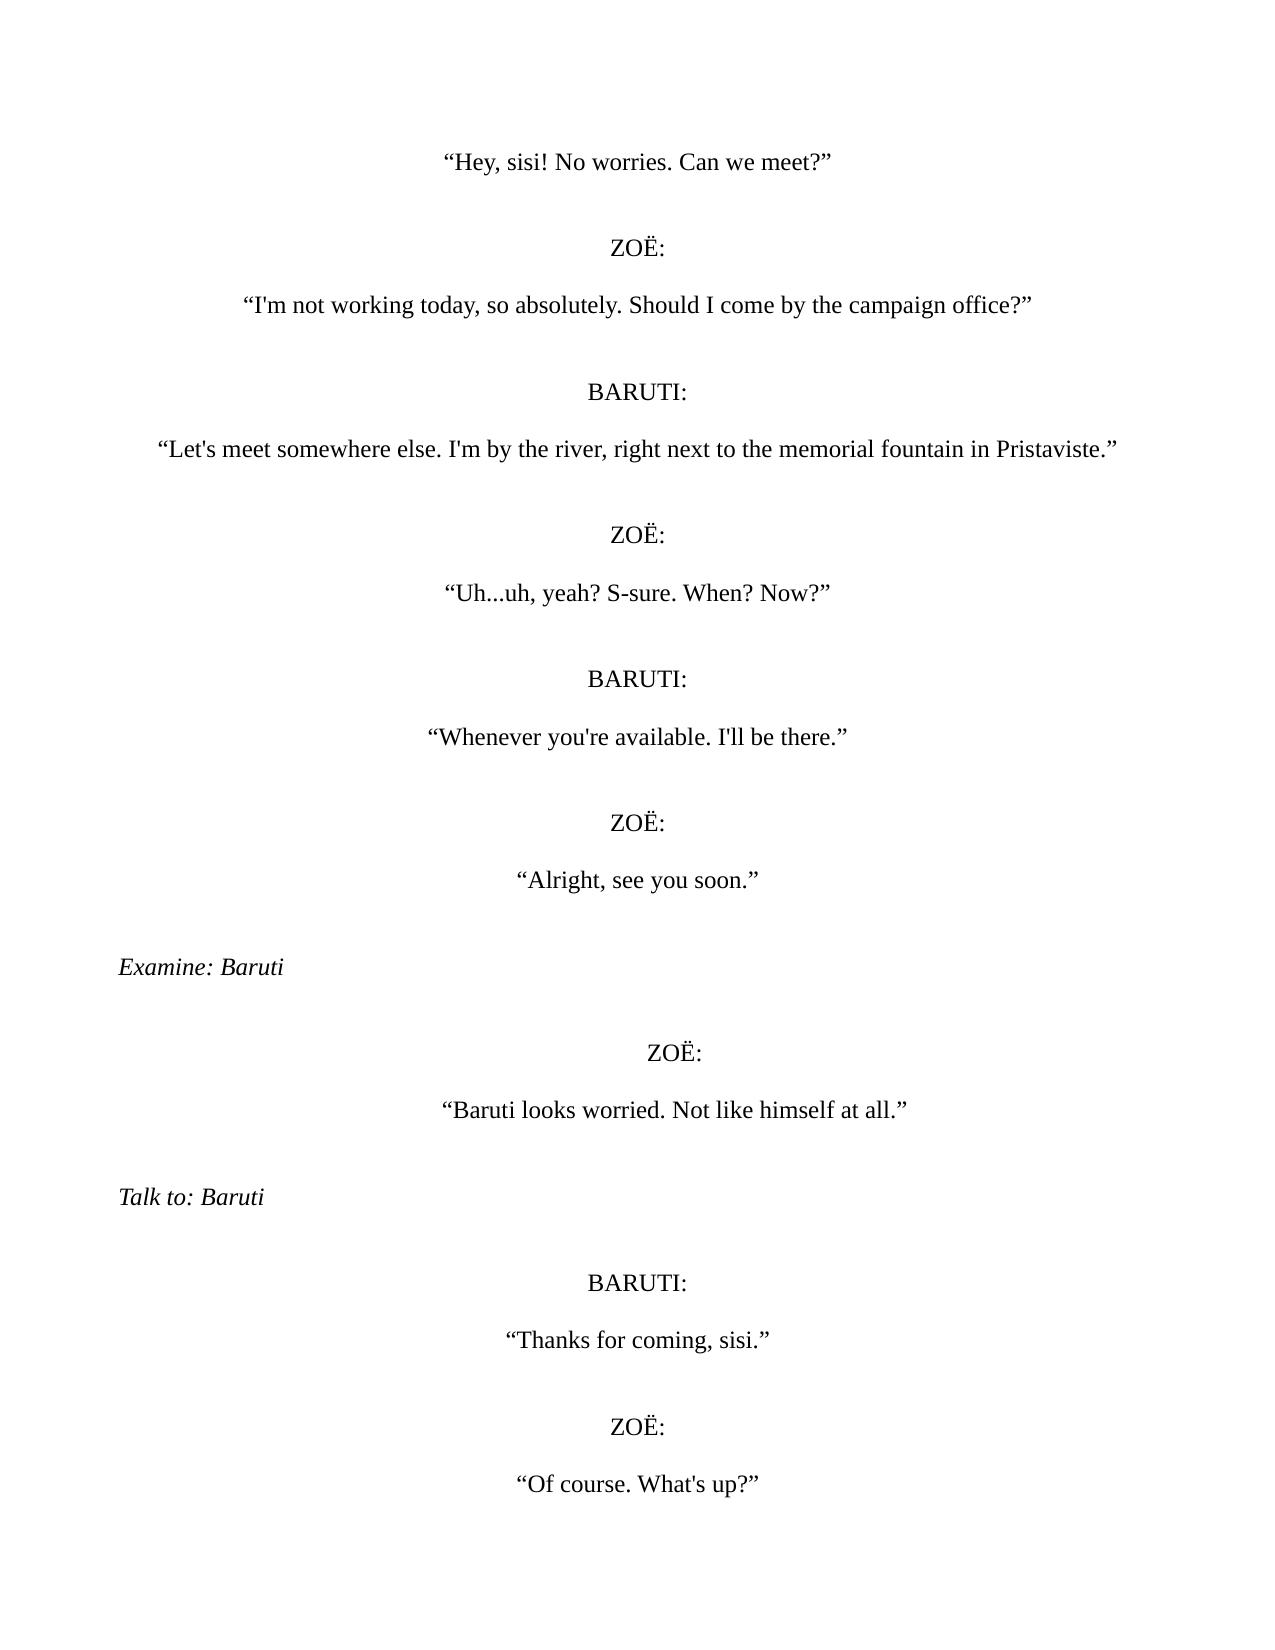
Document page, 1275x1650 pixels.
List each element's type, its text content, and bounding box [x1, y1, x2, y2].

text ZOË: [118, 1038, 1157, 1067]
text “Baruti looks worried. Not like himself at all.” [118, 1096, 1157, 1124]
text Examine: Baruti [118, 952, 1157, 981]
text ZOË: [118, 1412, 1157, 1441]
text “Whenever you're available. I'll be there.” [118, 693, 1157, 751]
text Talk to: Baruti [118, 1182, 1157, 1211]
text ZOË: [118, 233, 1157, 262]
text BARUTI: [118, 377, 1157, 406]
text BARUTI: [118, 1268, 1157, 1297]
text “Of course. What's up?” [118, 1469, 1157, 1498]
text “Alright, see you soon.” [118, 866, 1157, 894]
text “Let's meet somewhere else. I'm by the river, right next to the memorial fountain in Pristaviste.” [118, 406, 1157, 463]
text ZOË: [118, 521, 1157, 549]
text BARUTI: [118, 664, 1157, 693]
text ZOË: [118, 808, 1157, 837]
text “Uh...uh, yeah? S-sure. When? Now?” [118, 578, 1157, 607]
text “I'm not working today, so absolutely. Should I come by the campaign office?” [118, 262, 1157, 319]
text “Hey, sisi! No worries. Can we meet?” [118, 118, 1157, 176]
text “Thanks for coming, sisi.” [118, 1326, 1157, 1354]
